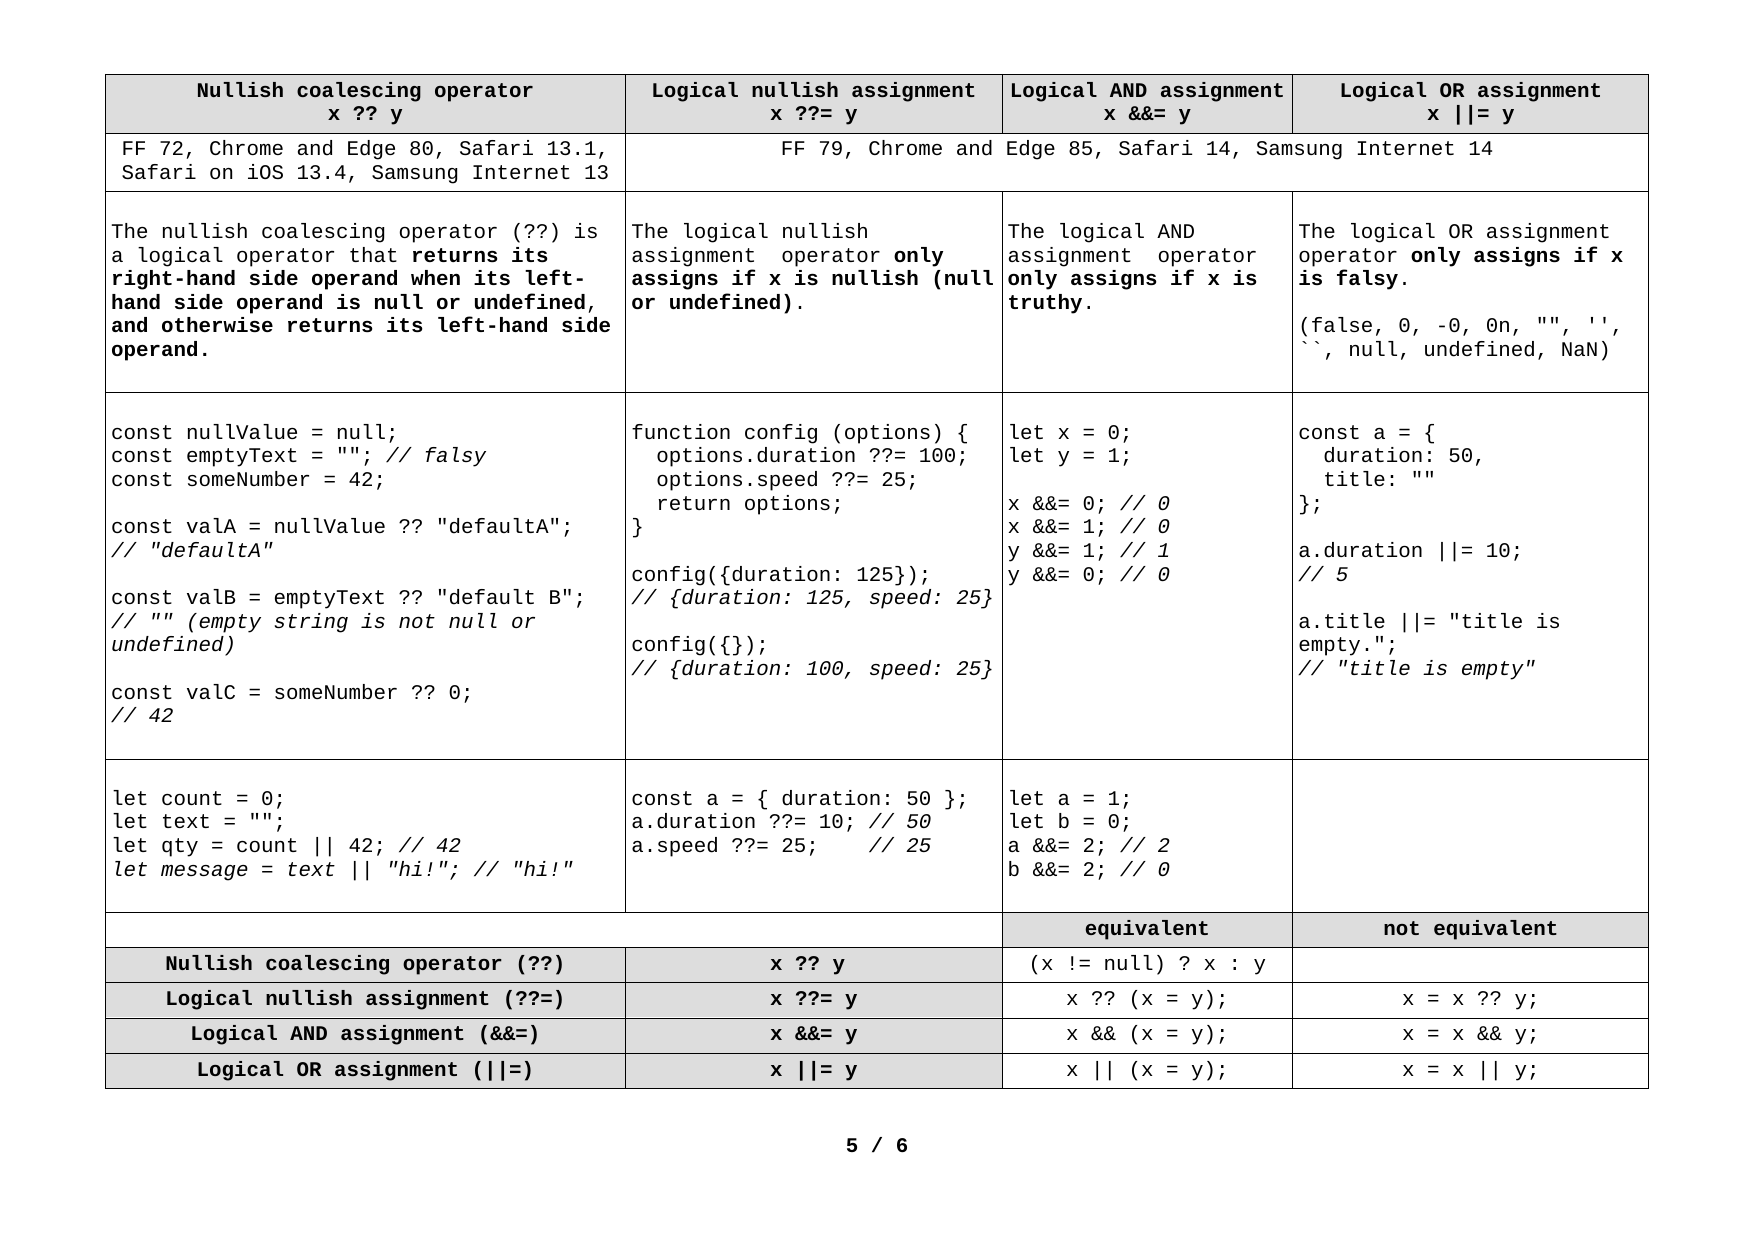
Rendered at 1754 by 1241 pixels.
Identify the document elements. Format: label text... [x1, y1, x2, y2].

table_cell FF 72, Chrome and Edge 80, Safari 13.1, Safari on iOS 13.4, Samsung Internet 13 [106, 134, 625, 191]
table_cell The logical AND assignment operator only assigns if x is truthy. [1003, 192, 1292, 392]
table_cell let x = 0; let y = 1; x &&= 0; // 0 x &&= 1; // 0 y &&= 1; // 1 y &&= 0; // 0 [1003, 393, 1292, 758]
table_header Logical OR assignment x ||= y [1293, 75, 1648, 133]
table_cell Logical nullish assignment (??=) [106, 983, 625, 1017]
table_cell x ?? (x = y); [1003, 983, 1292, 1017]
table_cell x = x && y; [1293, 1019, 1648, 1053]
table_cell (x != null) ? x : y [1003, 948, 1292, 982]
table_cell x && (x = y); [1003, 1019, 1292, 1053]
table_cell function config (options) { options.duration ??= 100; options.speed ??= 25; return options; } config({duration: 125}); // {duration: 125, speed: 25} config({}); // {duration: 100, speed: 25} [626, 393, 1002, 758]
table_cell const a = { duration: 50 }; a.duration ??= 10; // 50 a.speed ??= 25; // 25 [626, 760, 1002, 912]
table_cell x ??= y [626, 983, 1002, 1017]
table_cell x &&= y [626, 1019, 1002, 1053]
table_cell x || (x = y); [1003, 1054, 1292, 1088]
table_cell [1293, 760, 1648, 912]
table_cell Logical OR assignment (||=) [106, 1054, 625, 1088]
table_cell let count = 0; let text = ""; let qty = count || 42; // 42 let message = text || "hi!"; // "hi!" [106, 760, 625, 912]
table_cell The logical OR assignment operator only assigns if x is falsy. (false, 0, -0, 0n, "", '', ``, null, undefined, NaN) [1293, 192, 1648, 392]
table_cell x ?? y [626, 948, 1002, 982]
table_cell const a = { duration: 50, title: "" }; a.duration ||= 10; // 5 a.title ||= "title is empty."; // "title is empty" [1293, 393, 1648, 758]
table_cell The logical nullish assignment operator only assigns if x is nullish (null or undefined). [626, 192, 1002, 392]
table_cell Logical AND assignment (&&=) [106, 1019, 625, 1053]
table_cell let a = 1; let b = 0; a &&= 2; // 2 b &&= 2; // 0 [1003, 760, 1292, 912]
table_cell Nullish coalescing operator (??) [106, 948, 625, 982]
table_cell equivalent [1003, 913, 1292, 947]
table_cell x ||= y [626, 1054, 1002, 1088]
table_header Nullish coalescing operator x ?? y [106, 75, 625, 133]
table_cell x = x || y; [1293, 1054, 1648, 1088]
table_cell x = x ?? y; [1293, 983, 1648, 1017]
table_cell const nullValue = null; const emptyText = ""; // falsy const someNumber = 42; const valA = nullValue ?? "defaultA"; // "defaultA" const valB = emptyText ?? "default B"; // "" (empty string is not null or undefined) const valC = someNumber ?? 0; // 42 [106, 393, 625, 758]
table_cell [1293, 948, 1648, 982]
table_cell not equivalent [1293, 913, 1648, 947]
table_cell [106, 913, 1002, 947]
table_header Logical nullish assignment x ??= y [626, 75, 1002, 133]
table_header Logical AND assignment x &&= y [1003, 75, 1292, 133]
table_cell The nullish coalescing operator (??) is a logical operator that returns its right-hand side operand when its left-hand side operand is null or undefined, and otherwise returns its left-hand side operand. [106, 192, 625, 392]
table_cell FF 79, Chrome and Edge 85, Safari 14, Samsung Internet 14 [626, 134, 1648, 191]
